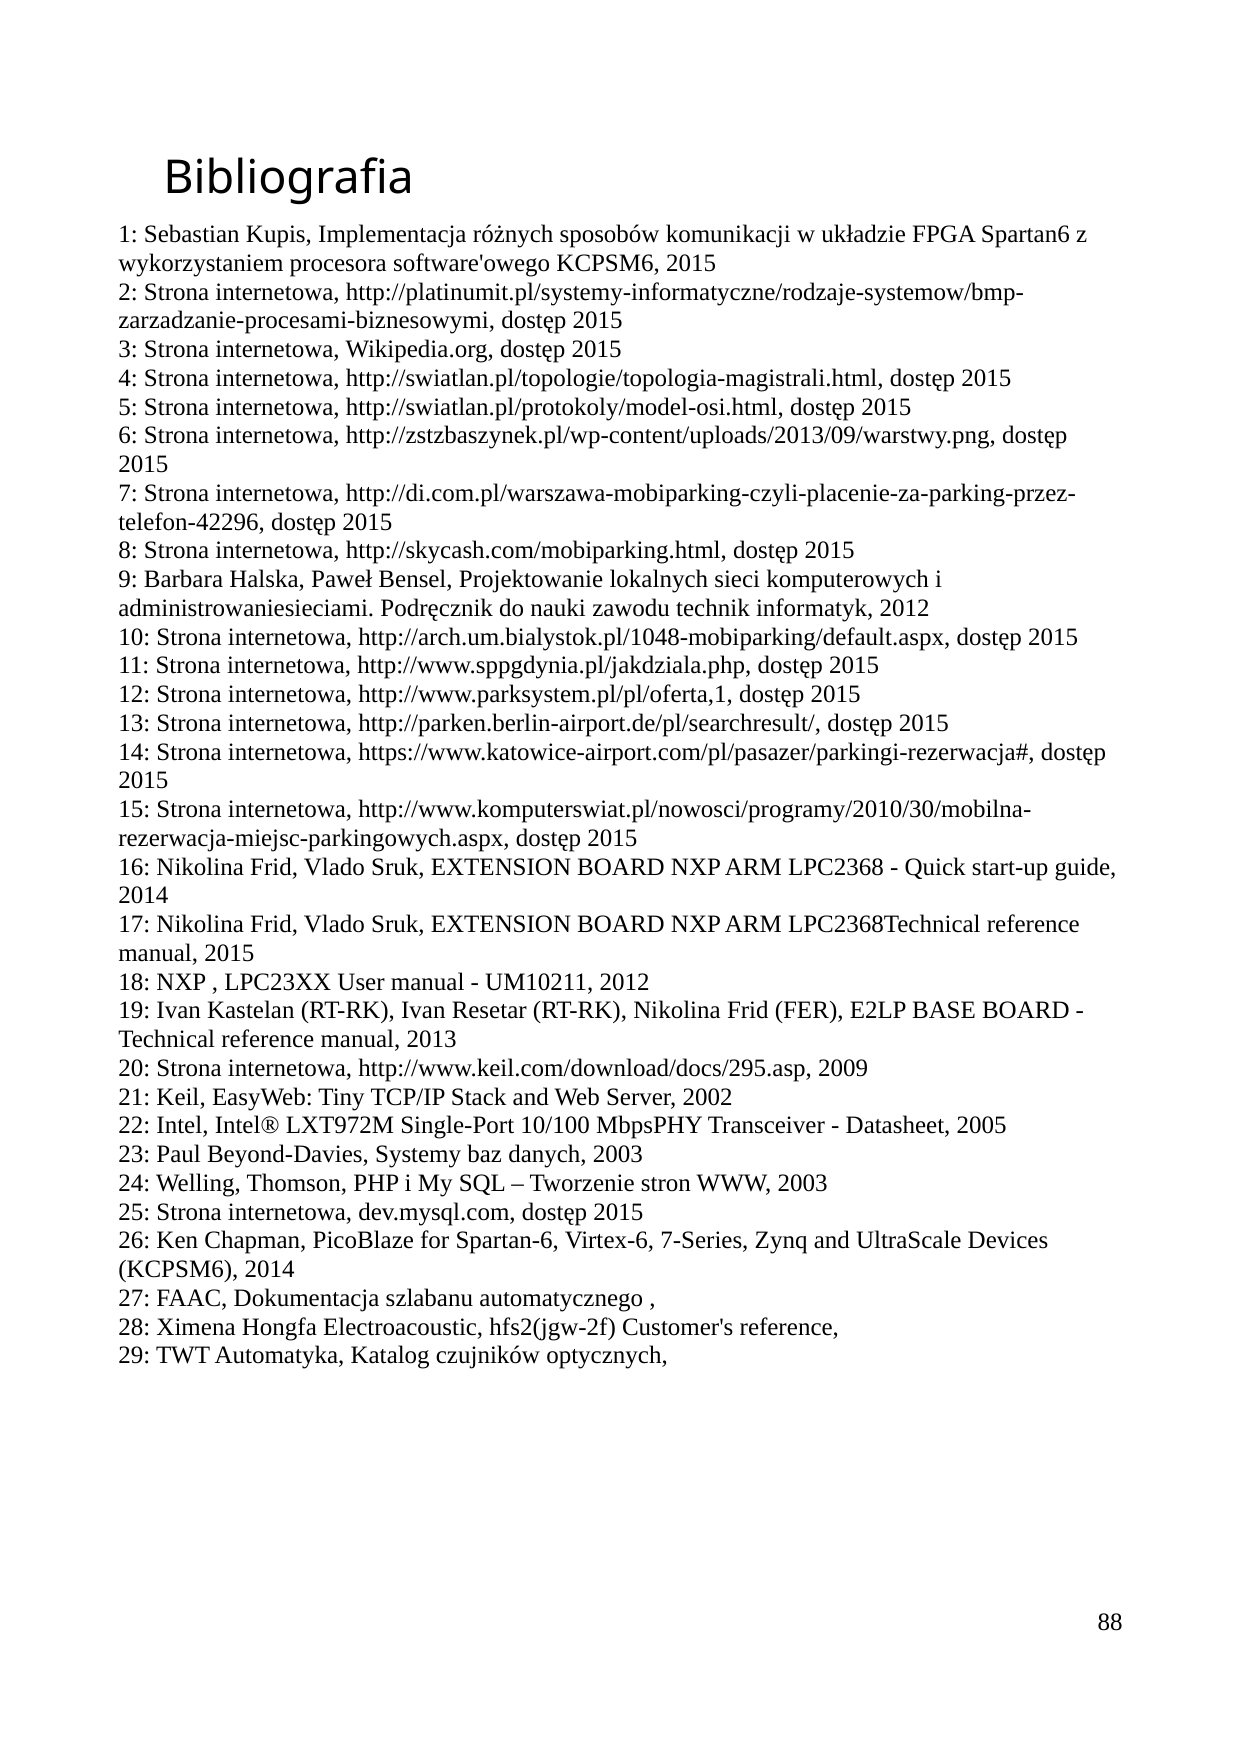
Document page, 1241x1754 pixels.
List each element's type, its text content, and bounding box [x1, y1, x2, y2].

text 19: Ivan Kastelan (RT-RK), Ivan Resetar (RT-RK), Nikolina Frid (FER), E2LP BASE BOARD - Technical reference manual, 2013 [118, 995, 1122, 1053]
text 24: Welling, Thomson, PHP i My SQL – Tworzenie stron WWW, 2003 [118, 1168, 1122, 1197]
text 4: Strona internetowa, http://swiatlan.pl/topologie/topologia-magistrali.html, dostęp 2015 [118, 363, 1122, 392]
text 17: Nikolina Frid, Vlado Sruk, EXTENSION BOARD NXP ARM LPC2368Technical reference manual, 2015 [118, 909, 1122, 967]
text 16: Nikolina Frid, Vlado Sruk, EXTENSION BOARD NXP ARM LPC2368 - Quick start-up guide, 2014 [118, 852, 1122, 909]
text 23: Paul Beyond-Davies, Systemy baz danych, 2003 [118, 1139, 1122, 1168]
text 29: TWT Automatyka, Katalog czujników optycznych, [118, 1340, 1122, 1369]
text 7: Strona internetowa, http://di.com.pl/warszawa-mobiparking-czyli-placenie-za-parking-przez-telefon-42296, dostęp 2015 [118, 478, 1122, 535]
text 3: Strona internetowa, Wikipedia.org, dostęp 2015 [118, 334, 1122, 363]
text 22: Intel, Intel® LXT972M Single-Port 10/100 MbpsPHY Transceiver - Datasheet, 2005 [118, 1110, 1122, 1139]
text 8: Strona internetowa, http://skycash.com/mobiparking.html, dostęp 2015 [118, 535, 1122, 564]
text 14: Strona internetowa, https://www.katowice-airport.com/pl/pasazer/parkingi-rezerwacja#, dostęp 2015 [118, 737, 1122, 794]
text 6: Strona internetowa, http://zstzbaszynek.pl/wp-content/uploads/2013/09/warstwy.png, dostęp 2015 [118, 420, 1122, 478]
text 2: Strona internetowa, http://platinumit.pl/systemy-informatyczne/rodzaje-systemow/bmp-zarzadzanie-procesami-biznesowymi, dostęp 2015 [118, 277, 1122, 334]
text 25: Strona internetowa, dev.mysql.com, dostęp 2015 [118, 1197, 1122, 1225]
text 28: Ximena Hongfa Electroacoustic, hfs2(jgw-2f) Customer's reference, [118, 1312, 1122, 1340]
text 18: NXP , LPC23XX User manual - UM10211, 2012 [118, 967, 1122, 995]
text 15: Strona internetowa, http://www.komputerswiat.pl/nowosci/programy/2010/30/mobilna-rezerwacja-miejsc-parkingowych.aspx, dostęp 2015 [118, 794, 1122, 852]
text 9: Barbara Halska, Paweł Bensel, Projektowanie lokalnych sieci komputerowych i administrowaniesieciami. Podręcznik do nauki zawodu technik informatyk, 2012 [118, 564, 1122, 622]
text 21: Keil, EasyWeb: Tiny TCP/IP Stack and Web Server, 2002 [118, 1082, 1122, 1110]
text 11: Strona internetowa, http://www.sppgdynia.pl/jakdziala.php, dostęp 2015 [118, 650, 1122, 679]
subtitle Bibliografia [118, 143, 1122, 207]
text 27: FAAC, Dokumentacja szlabanu automatycznego , [118, 1283, 1122, 1312]
text 1: Sebastian Kupis, Implementacja różnych sposobów komunikacji w układzie FPGA Spartan6 z wykorzystaniem procesora software'owego KCPSM6, 2015 [118, 219, 1122, 277]
text 5: Strona internetowa, http://swiatlan.pl/protokoly/model-osi.html, dostęp 2015 [118, 392, 1122, 420]
text 20: Strona internetowa, http://www.keil.com/download/docs/295.asp, 2009 [118, 1053, 1122, 1082]
text 26: Ken Chapman, PicoBlaze for Spartan-6, Virtex-6, 7-Series, Zynq and UltraScale Devices (KCPSM6), 2014 [118, 1225, 1122, 1283]
text 12: Strona internetowa, http://www.parksystem.pl/pl/oferta,1, dostęp 2015 [118, 679, 1122, 708]
text 10: Strona internetowa, http://arch.um.bialystok.pl/1048-mobiparking/default.aspx, dostęp 2015 [118, 622, 1122, 650]
text 13: Strona internetowa, http://parken.berlin-airport.de/pl/searchresult/, dostęp 2015 [118, 708, 1122, 737]
